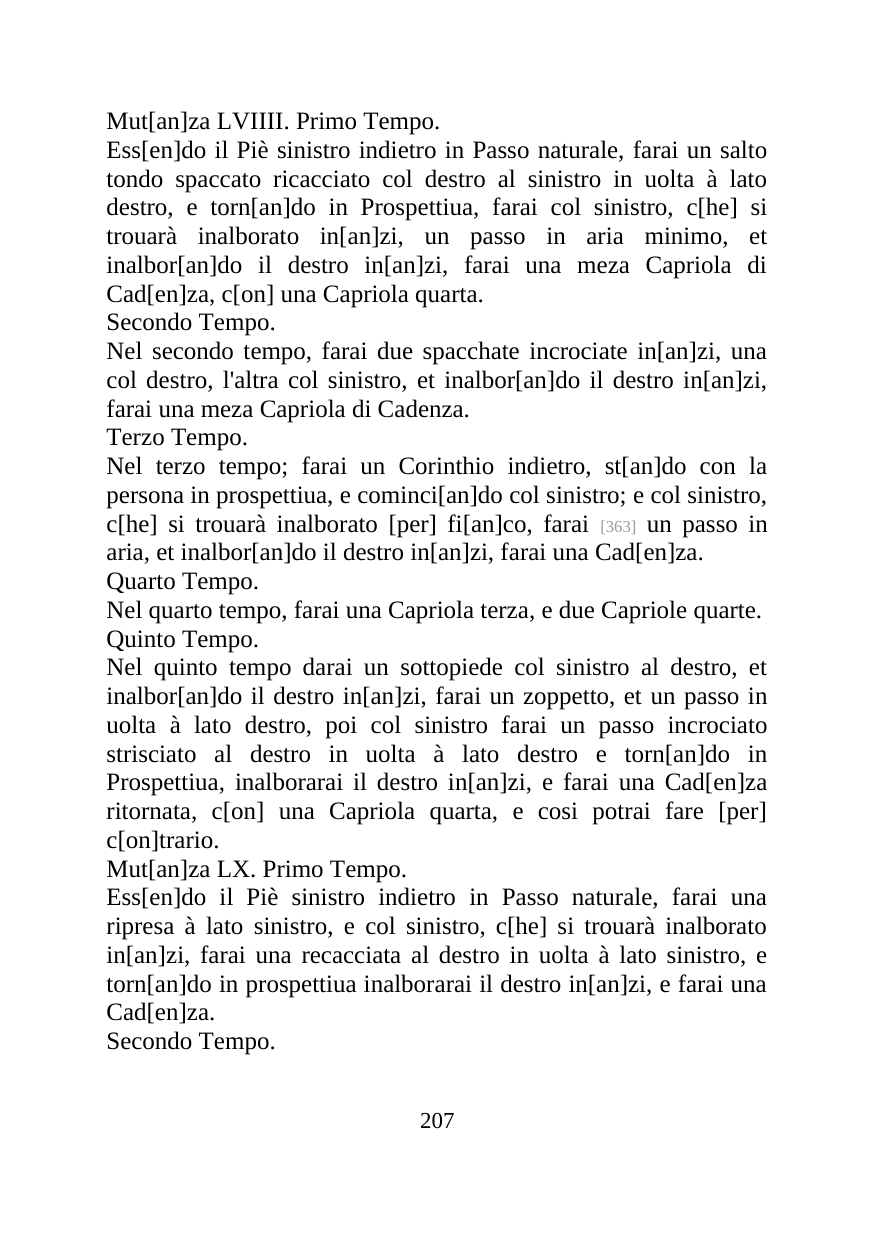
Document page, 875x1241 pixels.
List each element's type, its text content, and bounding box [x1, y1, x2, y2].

text Ess[en]do il Piè sinistro indietro in Passo naturale, farai un salto tondo spaccato ricacciato col destro al sinistro in uolta à lato destro, e torn[an]do in Prospettiua, farai col sinistro, c[he] si trouarà inalborato in[an]zi, un passo in aria minimo, et inalbor[an]do il destro in[an]zi, farai una meza Capriola di Cad[en]za, c[on] una Capriola quarta. [106, 135, 768, 307]
text Ess[en]do il Piè sinistro indietro in Passo naturale, farai una ripresa à lato sinistro, e col sinistro, c[he] si trouarà inalborato in[an]zi, farai una recacciata al destro in uolta à lato sinistro, e torn[an]do in prospettiua inalborarai il destro in[an]zi, e farai una Cad[en]za. [106, 882, 768, 1026]
text Nel quarto tempo, farai una Capriola terza, e due Capriole quarte. [106, 595, 768, 624]
text Nel terzo tempo; farai un Corinthio indietro, st[an]do con la persona in prospettiua, e cominci[an]do col sinistro; e col sinistro, c[he] si trouarà inalborato [per] fi[an]co, farai [363] un passo in aria, et inalbor[an]do il destro in[an]zi, farai una Cad[en]za. [106, 451, 768, 566]
text Terzo Tempo. [106, 422, 768, 451]
text Mut[an]za LX. Primo Tempo. [106, 854, 768, 882]
text Secondo Tempo. [106, 307, 768, 336]
text Quarto Tempo. [106, 566, 768, 595]
text Nel secondo tempo, farai due spacchate incrociate in[an]zi, una col destro, l'altra col sinistro, et inalbor[an]do il destro in[an]zi, farai una meza Capriola di Cadenza. [106, 336, 768, 422]
text Quinto Tempo. [106, 624, 768, 652]
text Nel quinto tempo darai un sottopiede col sinistro al destro, et inalbor[an]do il destro in[an]zi, farai un zoppetto, et un passo in uolta à lato destro, poi col sinistro farai un passo incrociato strisciato al destro in uolta à lato destro e torn[an]do in Prospettiua, inalborarai il destro in[an]zi, e farai una Cad[en]za ritornata, c[on] una Capriola quarta, e cosi potrai fare [per] c[on]trario. [106, 652, 768, 854]
text Mut[an]za LVIIII. Primo Tempo. [106, 106, 768, 135]
text Secondo Tempo. [106, 1026, 768, 1055]
